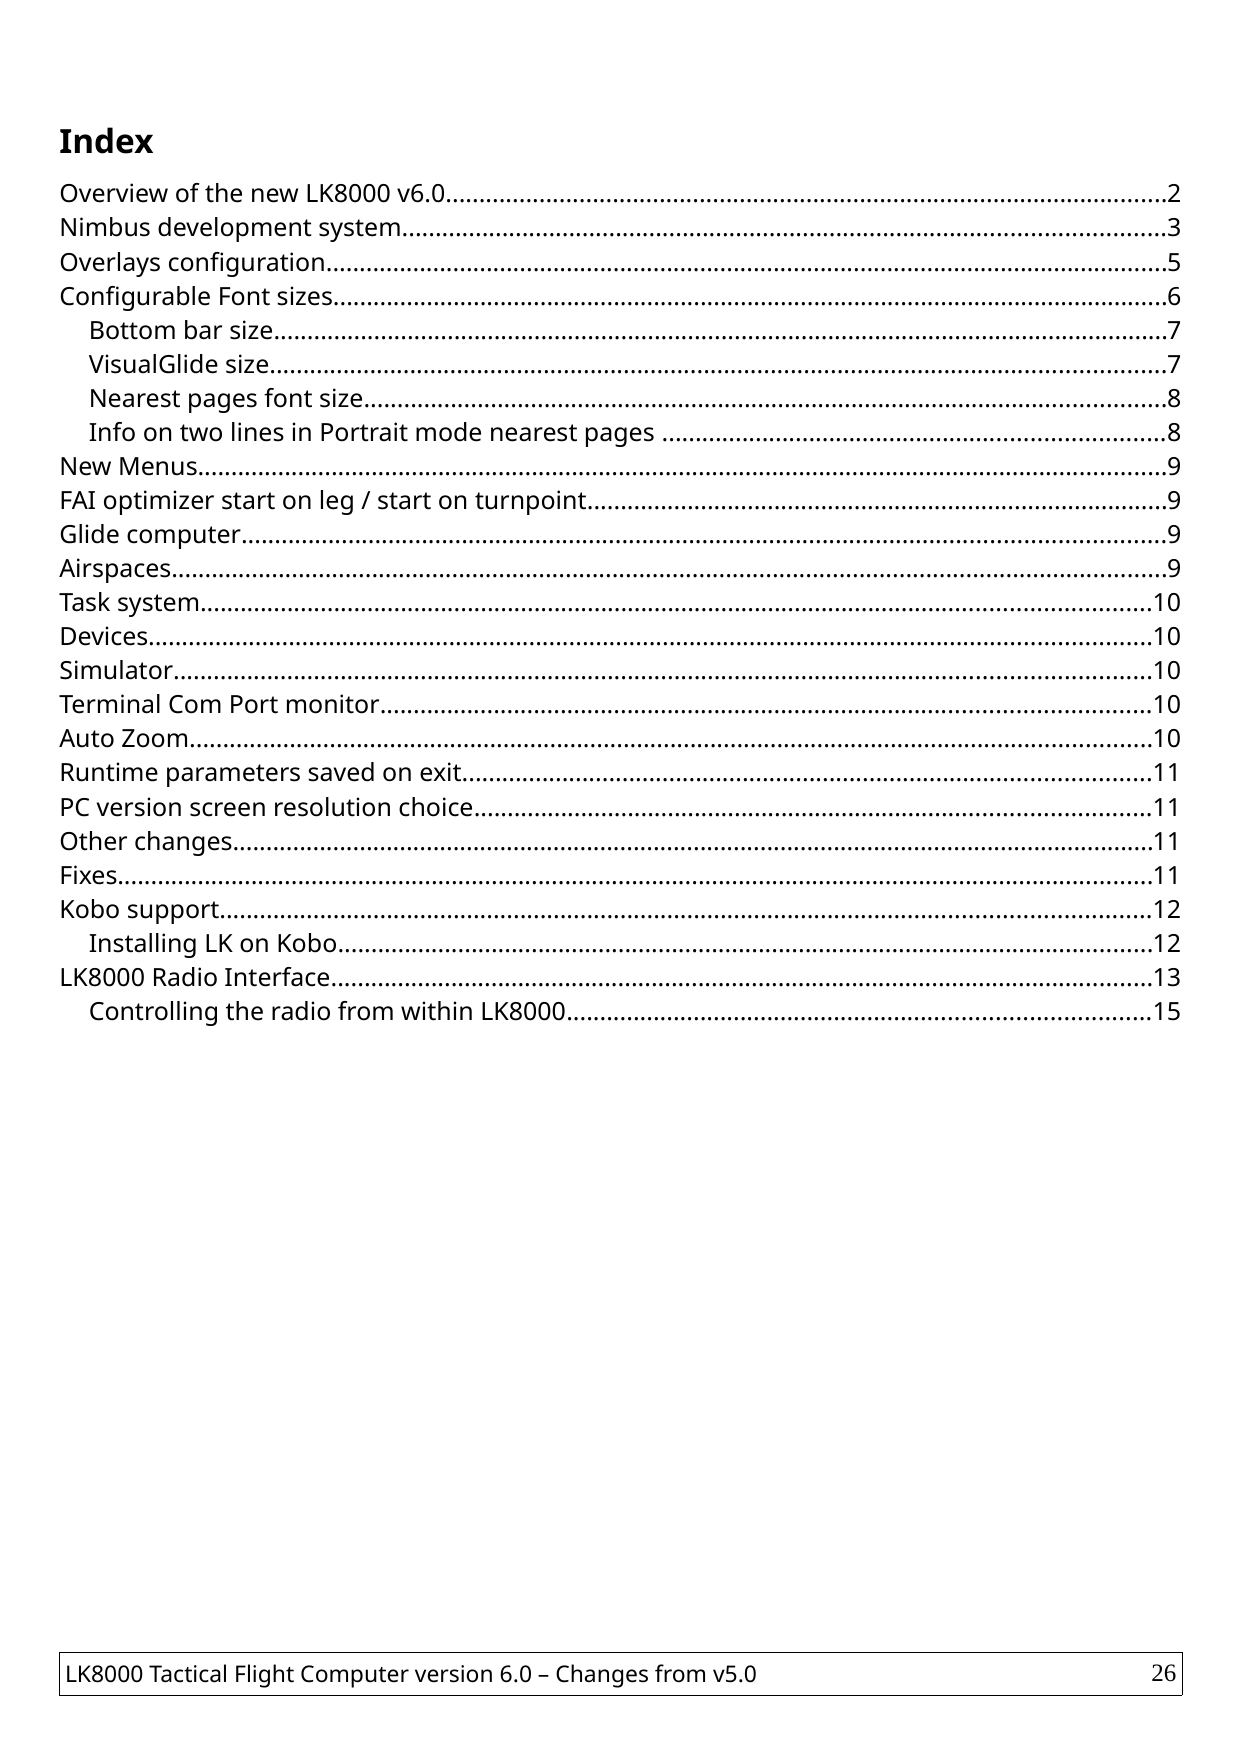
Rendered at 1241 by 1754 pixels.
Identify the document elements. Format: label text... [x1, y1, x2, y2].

text Overlays configuration 5 [59, 244, 1181, 278]
text Info on two lines in Portrait mode nearest pages 8 [88, 414, 1181, 448]
text FAI optimizer start on leg / start on turnpoint 9 [59, 483, 1181, 517]
text Controlling the radio from within LK8000 15 [88, 993, 1181, 1028]
text Devices 10 [59, 619, 1181, 653]
text Configurable Font sizes 6 [59, 278, 1181, 312]
text Overview of the new LK8000 v6.0 2 [59, 176, 1181, 210]
text LK8000 Radio Interface 13 [59, 959, 1181, 993]
subtitle Index [59, 118, 1181, 163]
text Kobo support 12 [59, 891, 1181, 925]
text Terminal Com Port monitor 10 [59, 687, 1181, 721]
text Nearest pages font size 8 [88, 380, 1181, 414]
text PC version screen resolution choice 11 [59, 789, 1181, 823]
text Bottom bar size 7 [88, 312, 1181, 346]
text Auto Zoom 10 [59, 721, 1181, 755]
text Installing LK on Kobo 12 [88, 925, 1181, 959]
text VisualGlide size 7 [88, 346, 1181, 380]
text Airspaces 9 [59, 551, 1181, 585]
text Other changes 11 [59, 823, 1181, 857]
text New Menus 9 [59, 448, 1181, 483]
text Nimbus development system 3 [59, 210, 1181, 244]
text Glide computer 9 [59, 517, 1181, 551]
text Task system 10 [59, 585, 1181, 619]
text Simulator 10 [59, 653, 1181, 687]
text Runtime parameters saved on exit 11 [59, 755, 1181, 789]
text Fixes 11 [59, 857, 1181, 891]
